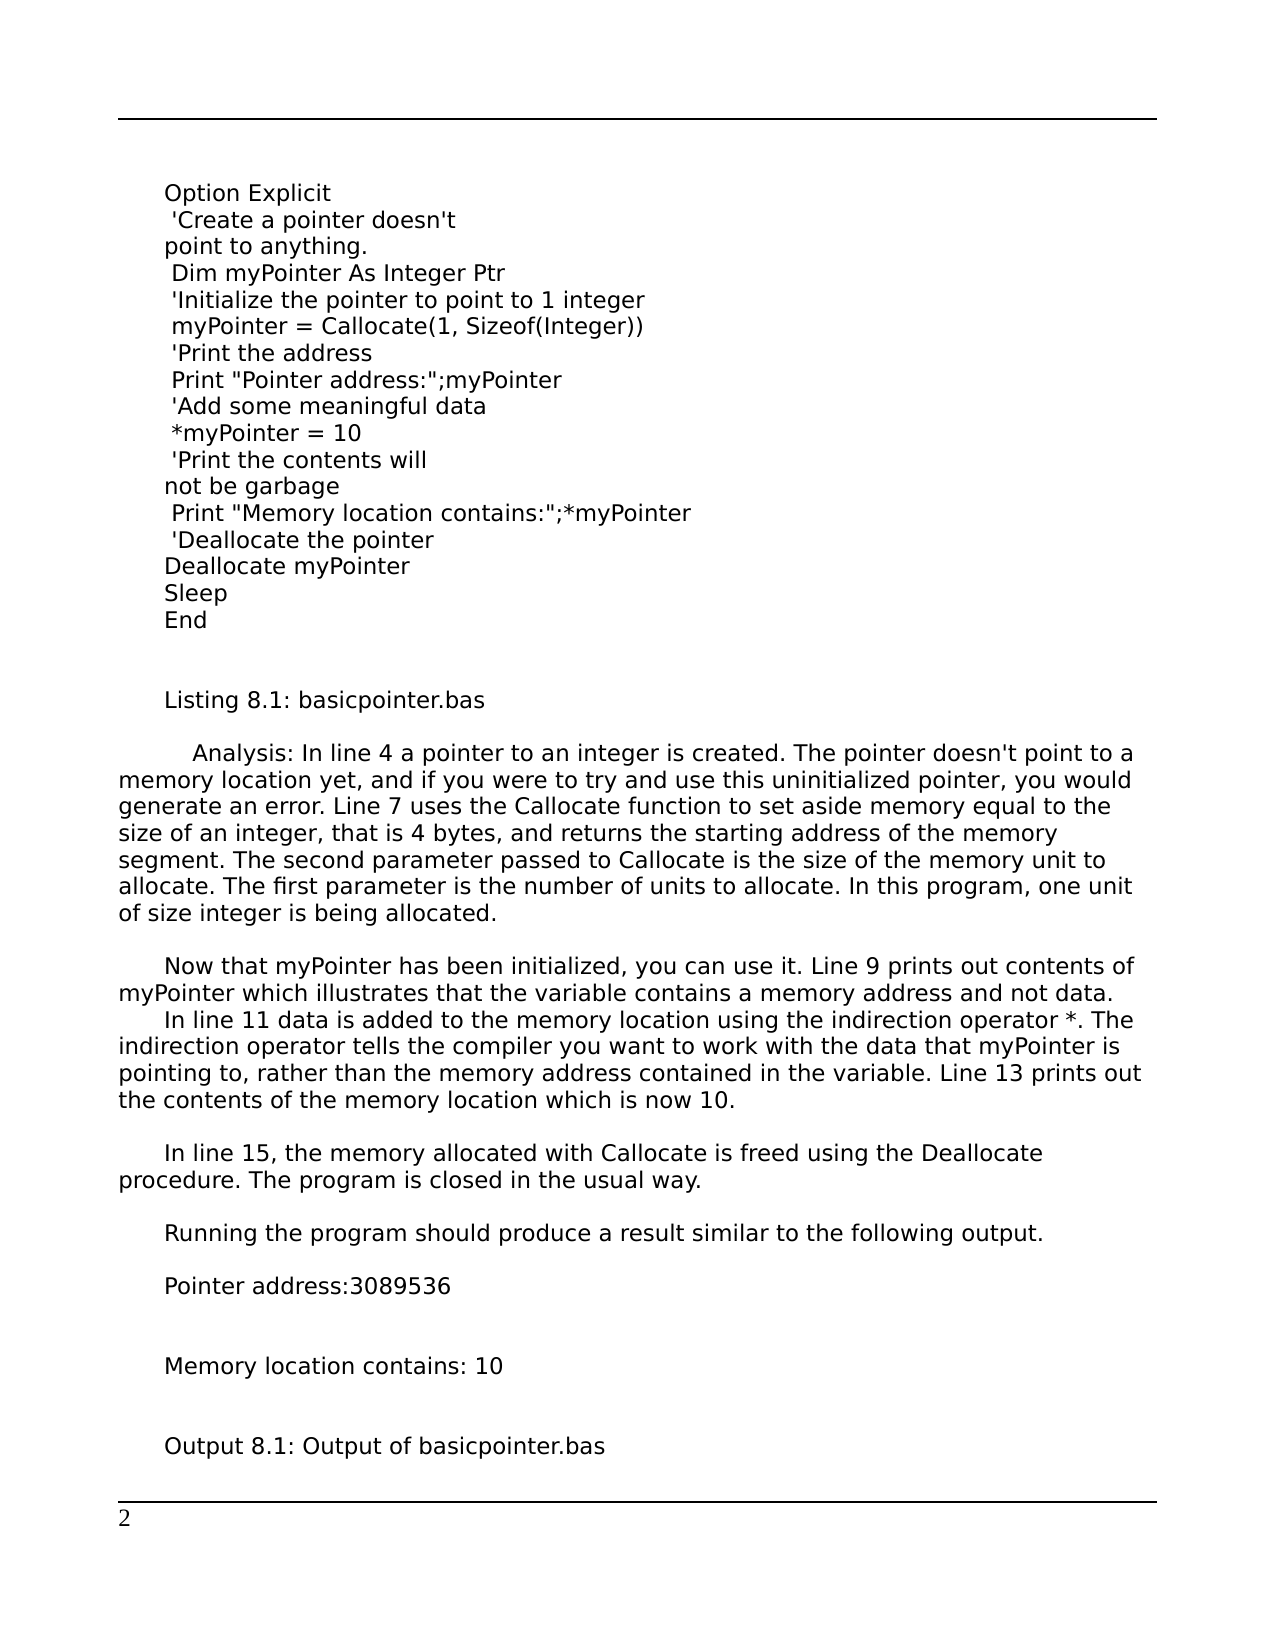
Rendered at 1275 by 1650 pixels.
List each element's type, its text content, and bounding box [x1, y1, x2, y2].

text Memory location contains: 10 [118, 1353, 1157, 1380]
text Analysis: In line 4 a pointer to an integer is created. The pointer doesn't point to a memory location yet, and if you were to try and use this uninitialized pointer, you would generate an error. Line 7 uses the Callocate function to set aside memory equal to the size of an integer, that is 4 bytes, and returns the starting address of the memory segment. The second parameter passed to Callocate is the size of the memory unit to allocate. The first parameter is the number of units to allocate. In this program, one unit of size integer is being allocated. [118, 740, 1157, 927]
text *myPointer = 10 [118, 420, 1157, 447]
text point to anything. [118, 233, 1157, 260]
text not be garbage [118, 473, 1157, 500]
text 'Print the address [118, 340, 1157, 367]
text 'Create a pointer doesn't [118, 207, 1157, 233]
text Output 8.1: Output of basicpointer.bas [118, 1433, 1157, 1460]
text End [118, 607, 1157, 633]
text Dim myPointer As Integer Ptr [118, 260, 1157, 287]
text myPointer = Callocate(1, Sizeof(Integer)) [118, 313, 1157, 340]
text Sleep [118, 580, 1157, 607]
text Deallocate myPointer [118, 553, 1157, 580]
text 'Print the contents will [118, 447, 1157, 473]
text 'Deallocate the pointer [118, 527, 1157, 553]
text 'Initialize the pointer to point to 1 integer [118, 287, 1157, 313]
text Option Explicit [118, 180, 1157, 207]
text Print "Memory location contains:";*myPointer [118, 500, 1157, 527]
text Running the program should produce a result similar to the following output. [118, 1220, 1157, 1247]
text Pointer address:3089536 [118, 1273, 1157, 1300]
text In line 11 data is added to the memory location using the indirection operator *. The indirection operator tells the compiler you want to work with the data that myPointer is pointing to, rather than the memory address contained in the variable. Line 13 prints out the contents of the memory location which is now 10. [118, 1007, 1157, 1113]
text In line 15, the memory allocated with Callocate is freed using the Deallocate procedure. The program is closed in the usual way. [118, 1140, 1157, 1193]
text Listing 8.1: basicpointer.bas [118, 687, 1157, 713]
text Now that myPointer has been initialized, you can use it. Line 9 prints out contents of myPointer which illustrates that the variable contains a memory address and not data. [118, 953, 1157, 1007]
text 'Add some meaningful data [118, 393, 1157, 420]
text Print "Pointer address:";myPointer [118, 367, 1157, 393]
